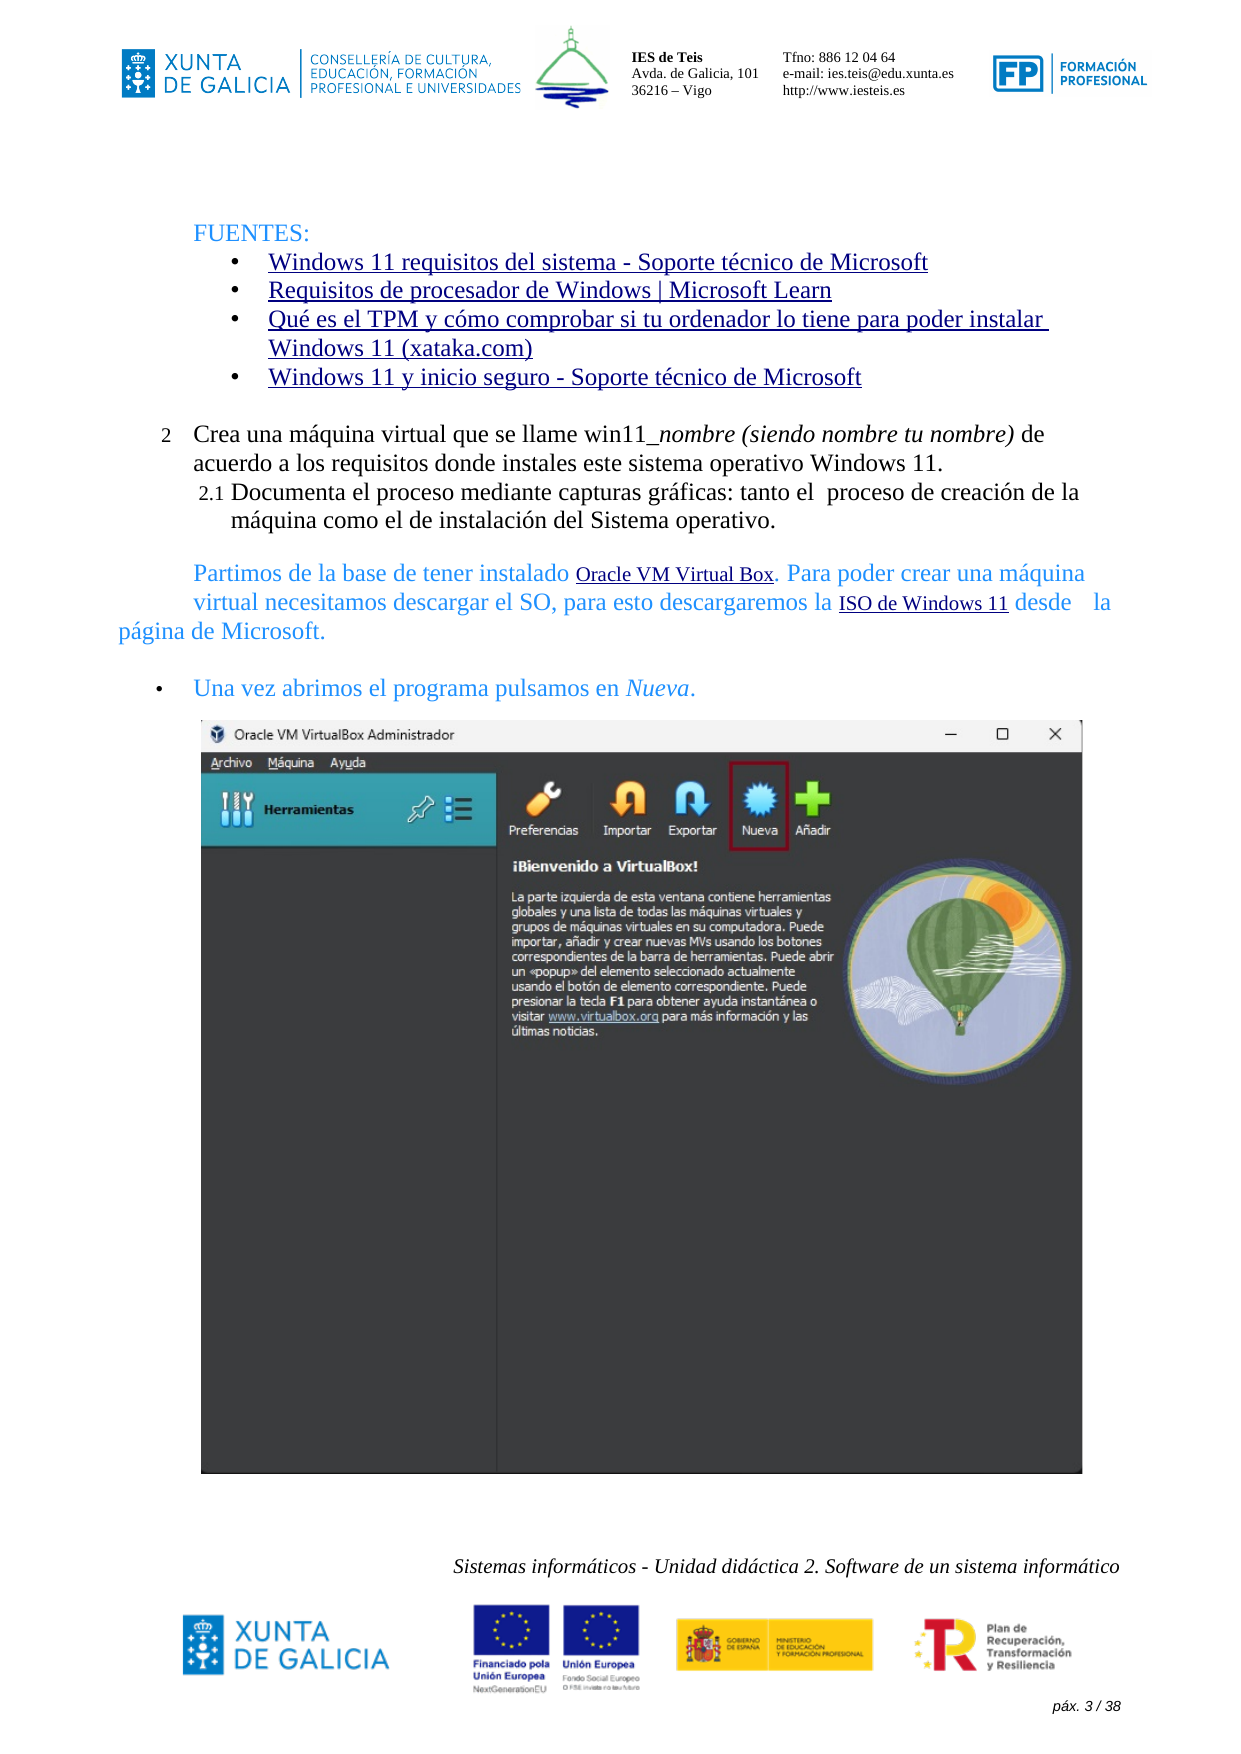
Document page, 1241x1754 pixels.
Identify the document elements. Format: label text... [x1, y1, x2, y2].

list Windows 11 requisitos del sistema - Soporte técnico de Microsoft [231, 247, 1122, 275]
picture [534, 25, 611, 110]
picture [182, 1593, 1085, 1700]
list Documenta el proceso mediante capturas gráficas: tanto el proceso de creación de la máquina como el de instalación del Sistema operativo. [193, 477, 1122, 534]
picture [201, 720, 1083, 1474]
text FUENTES: [118, 218, 1122, 247]
list Requisitos de procesador de Windows | Microsoft Learn [231, 275, 1122, 304]
list Una vez abrimos el programa pulsamos en Nueva. [156, 673, 1122, 702]
list Crea una máquina virtual que se llame win11_nombre (siendo nombre tu nombre) de acuerdo a los requisitos donde instales este sistema operativo Windows 11. [156, 419, 1122, 477]
list Windows 11 y inicio seguro - Soporte técnico de Microsoft [231, 362, 1122, 390]
picture [121, 49, 521, 98]
picture [989, 50, 1153, 97]
list Qué es el TPM y cómo comprobar si tu ordenador lo tiene para poder instalar Windows 11 (xataka.com) [231, 304, 1122, 362]
text Partimos de la base de tener instalado Oracle VM Virtual Box. Para poder crear una máquina virtual necesitamos descargar el SO, para esto descargaremos la ISO de Windows 11 desde la página de Microsoft. [118, 558, 1122, 644]
